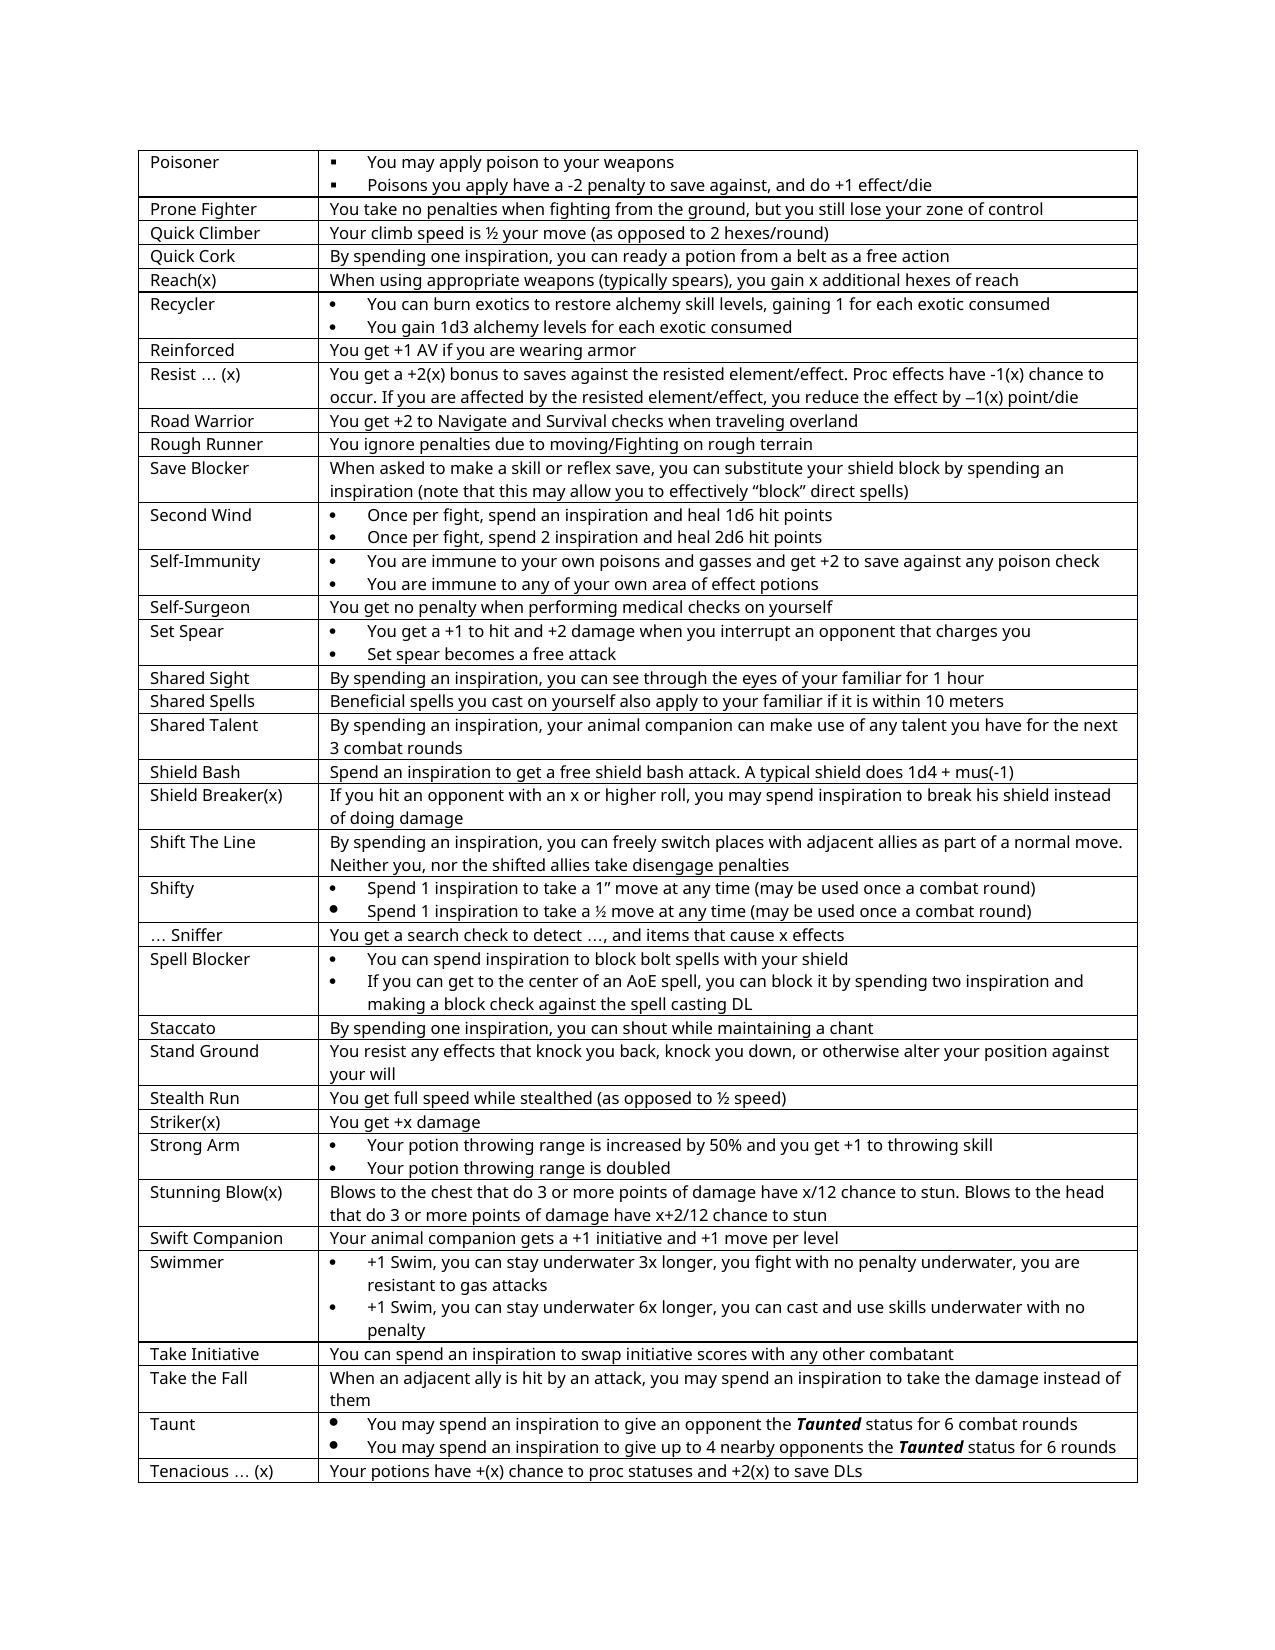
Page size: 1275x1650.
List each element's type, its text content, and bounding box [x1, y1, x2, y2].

table_cell Spell Blocker [139, 947, 318, 1015]
table_cell Shared Spells [139, 690, 318, 713]
table_cell By spending an inspiration, your animal companion can make use of any talent you have for the next 3 combat rounds [319, 714, 1137, 759]
table_cell Shared Sight [139, 666, 318, 689]
table_cell You get no penalty when performing medical checks on yourself [319, 596, 1137, 619]
table_cell Spend 1 inspiration to take a 1” move at any time (may be used once a combat round) Spend 1 inspiration to take a ½ move at any time (may be used once a combat round) [319, 877, 1137, 922]
table_cell Poisoner [139, 151, 318, 196]
table_cell Taunt [139, 1413, 318, 1458]
table_cell You can spend an inspiration to swap initiative scores with any other combatant [319, 1343, 1137, 1365]
table_cell You get a +2(x) bonus to saves against the resisted element/effect. Proc effects have -1(x) chance to occur. If you are affected by the resisted element/effect, you reduce the effect by –1(x) point/die [319, 363, 1137, 408]
table_cell Rough Runner [139, 433, 318, 456]
table_cell Stand Ground [139, 1040, 318, 1085]
table_cell You get +2 to Navigate and Survival checks when traveling overland [319, 409, 1137, 432]
table_cell Stealth Run [139, 1086, 318, 1109]
table_cell You get a search check to detect …, and items that cause x effects [319, 923, 1137, 946]
table_cell Spend an inspiration to get a free shield bash attack. A typical shield does 1d4 + mus(-1) [319, 760, 1137, 783]
table_cell Recycler [139, 293, 318, 338]
table_cell Blows to the chest that do 3 or more points of damage have x/12 chance to stun. Blows to the head that do 3 or more points of damage have x+2/12 chance to stun [319, 1180, 1137, 1226]
table_cell Self-Immunity [139, 550, 318, 595]
table_cell When asked to make a skill or reflex save, you can substitute your shield block by spending an inspiration (note that this may allow you to effectively “block” direct spells) [319, 457, 1137, 502]
table_cell Once per fight, spend an inspiration and heal 1d6 hit points Once per fight, spend 2 inspiration and heal 2d6 hit points [319, 503, 1137, 548]
table_cell You get +1 AV if you are wearing armor [319, 339, 1137, 362]
table_cell Quick Climber [139, 221, 318, 244]
table_cell By spending an inspiration, you can see through the eyes of your familiar for 1 hour [319, 666, 1137, 689]
table_cell When an adjacent ally is hit by an attack, you may spend an inspiration to take the damage instead of them [319, 1366, 1137, 1412]
table_cell You ignore penalties due to moving/Fighting on rough terrain [319, 433, 1137, 456]
table_cell Self-Surgeon [139, 596, 318, 619]
table_cell Take Initiative [139, 1343, 318, 1365]
table_cell Shifty [139, 877, 318, 922]
table_cell By spending one inspiration, you can ready a potion from a belt as a free action [319, 245, 1137, 268]
table_cell Your climb speed is ½ your move (as opposed to 2 hexes/round) [319, 221, 1137, 244]
table_cell You get a +1 to hit and +2 damage when you interrupt an opponent that charges you Set spear becomes a free attack [319, 620, 1137, 665]
table_cell Your animal companion gets a +1 initiative and +1 move per level [319, 1227, 1137, 1249]
table_cell You can spend inspiration to block bolt spells with your shield If you can get to the center of an AoE spell, you can block it by spending two inspiration and making a block check against the spell casting DL [319, 947, 1137, 1015]
table_cell Take the Fall [139, 1366, 318, 1412]
table_cell Your potions have +(x) chance to proc statuses and +2(x) to save DLs [319, 1459, 1137, 1482]
table_cell Shared Talent [139, 714, 318, 759]
table_cell Resist … (x) [139, 363, 318, 408]
table_cell Road Warrior [139, 409, 318, 432]
table_cell By spending one inspiration, you can shout while maintaining a chant [319, 1016, 1137, 1039]
table_cell Staccato [139, 1016, 318, 1039]
table_cell Reinforced [139, 339, 318, 362]
table_cell Save Blocker [139, 457, 318, 502]
table_cell Swimmer [139, 1251, 318, 1341]
table_cell Swift Companion [139, 1227, 318, 1249]
table_cell You take no penalties when fighting from the ground, but you still lose your zone of control [319, 198, 1137, 220]
table_cell +1 Swim, you can stay underwater 3x longer, you fight with no penalty underwater, you are resistant to gas attacks +1 Swim, you can stay underwater 6x longer, you can cast and use skills underwater with no penalty [319, 1251, 1137, 1341]
table_cell By spending an inspiration, you can freely switch places with adjacent allies as part of a normal move. Neither you, nor the shifted allies take disengage penalties [319, 830, 1137, 876]
table_cell Set Spear [139, 620, 318, 665]
table_cell You resist any effects that knock you back, knock you down, or otherwise alter your position against your will [319, 1040, 1137, 1085]
table_cell Tenacious … (x) [139, 1459, 318, 1482]
table_cell Quick Cork [139, 245, 318, 268]
table_cell Beneficial spells you cast on yourself also apply to your familiar if it is within 10 meters [319, 690, 1137, 713]
table_cell You get +x damage [319, 1110, 1137, 1133]
table_cell Reach(x) [139, 269, 318, 291]
table_cell You may spend an inspiration to give an opponent the Taunted status for 6 combat rounds You may spend an inspiration to give up to 4 nearby opponents the Taunted status for 6 rounds [319, 1413, 1137, 1458]
table_cell Stunning Blow(x) [139, 1180, 318, 1226]
table_cell You may apply poison to your weapons Poisons you apply have a -2 penalty to save against, and do +1 effect/die [319, 151, 1137, 196]
table_cell Strong Arm [139, 1134, 318, 1179]
table_cell You can burn exotics to restore alchemy skill levels, gaining 1 for each exotic consumed You gain 1d3 alchemy levels for each exotic consumed [319, 293, 1137, 338]
table_cell Second Wind [139, 503, 318, 548]
table_cell … Sniffer [139, 923, 318, 946]
table_cell Your potion throwing range is increased by 50% and you get +1 to throwing skill Your potion throwing range is doubled [319, 1134, 1137, 1179]
table_cell When using appropriate weapons (typically spears), you gain x additional hexes of reach [319, 269, 1137, 291]
table_cell Shield Bash [139, 760, 318, 783]
table_cell Shift The Line [139, 830, 318, 876]
table_cell You are immune to your own poisons and gasses and get +2 to save against any poison check You are immune to any of your own area of effect potions [319, 550, 1137, 595]
table_cell You get full speed while stealthed (as opposed to ½ speed) [319, 1086, 1137, 1109]
table_cell Prone Fighter [139, 198, 318, 220]
table_cell Shield Breaker(x) [139, 784, 318, 829]
table_cell Striker(x) [139, 1110, 318, 1133]
table_cell If you hit an opponent with an x or higher roll, you may spend inspiration to break his shield instead of doing damage [319, 784, 1137, 829]
